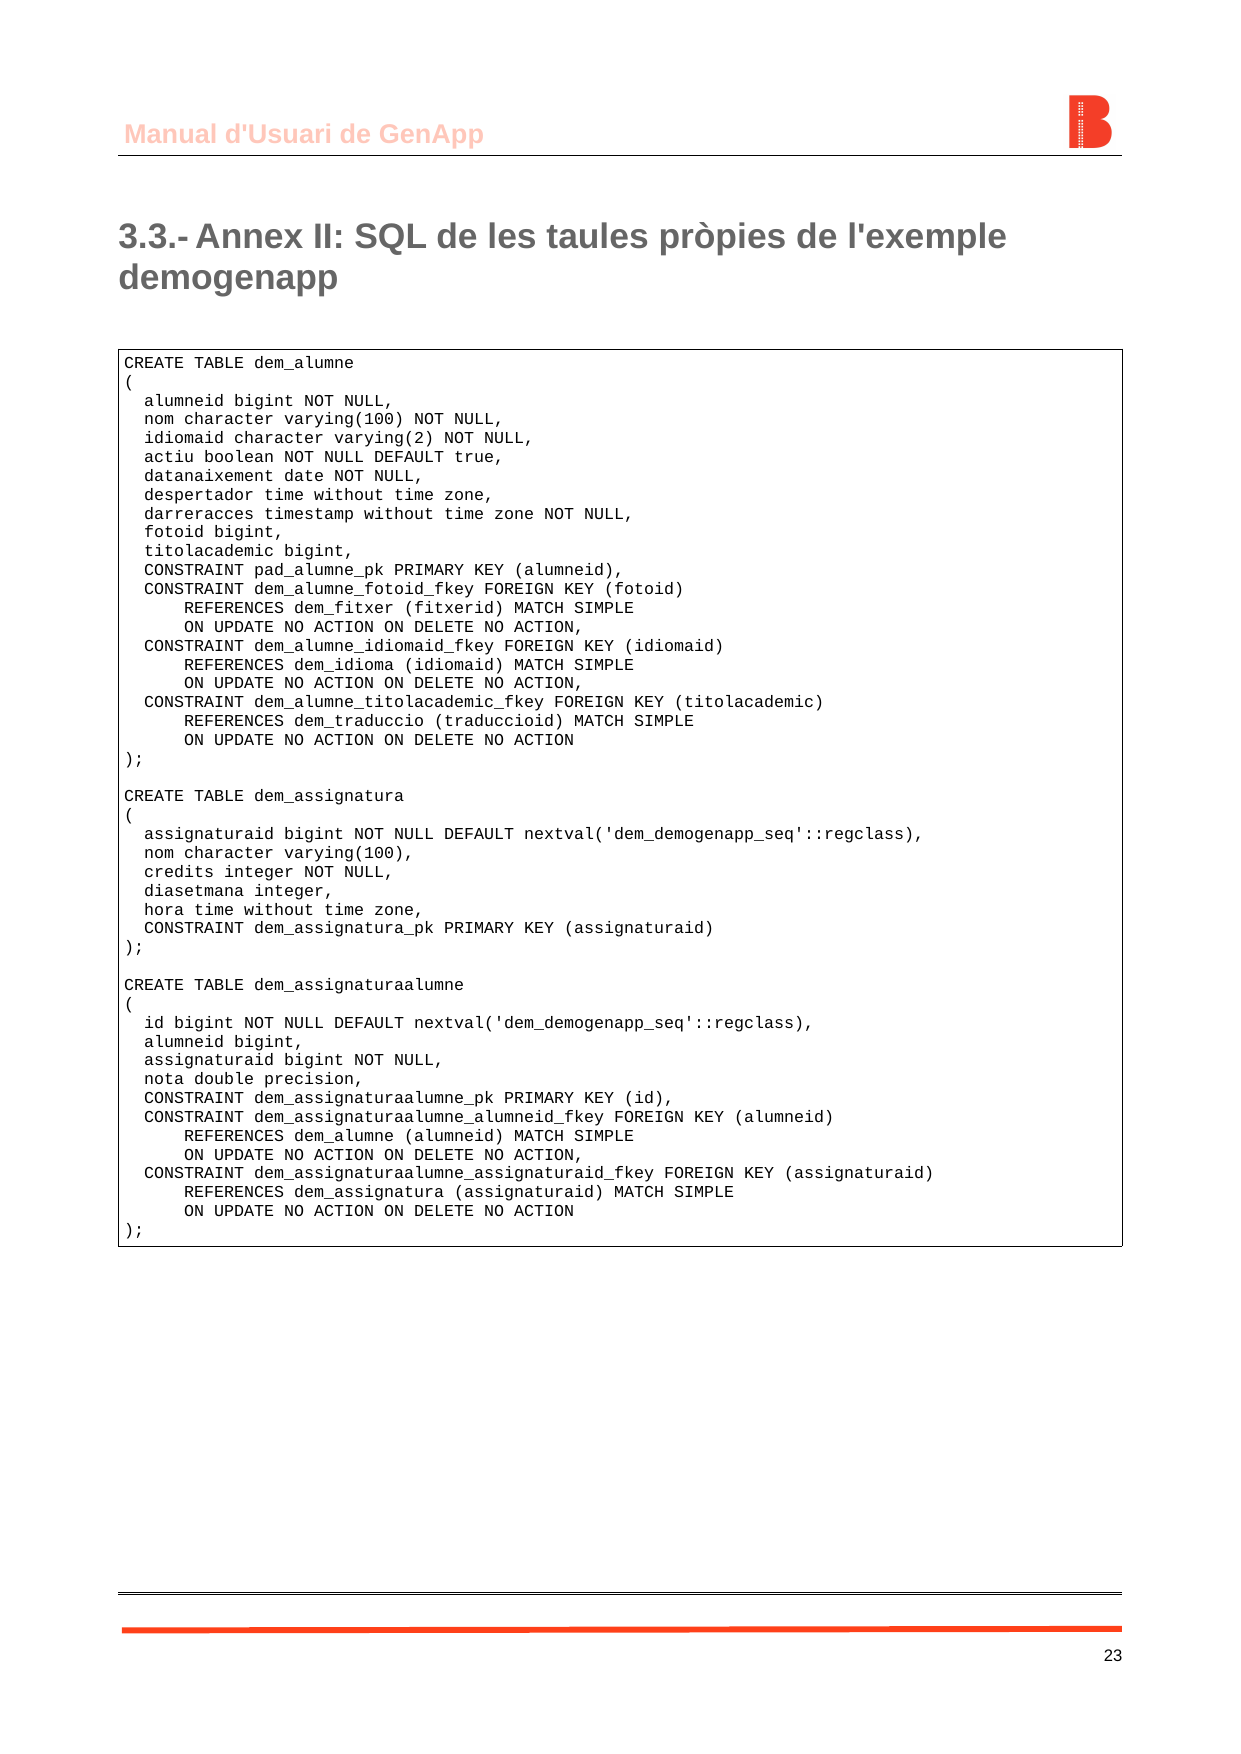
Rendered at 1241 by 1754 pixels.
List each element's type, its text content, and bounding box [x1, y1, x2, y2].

table_header CREATE TABLE dem_alumne ( alumneid bigint NOT NULL, nom character varying(100) NOT NULL, idiomaid character varying(2) NOT NULL, actiu boolean NOT NULL DEFAULT true, datanaixement date NOT NULL, despertador time without time zone, darreracces timestamp without time zone NOT NULL, fotoid bigint, titolacademic bigint, CONSTRAINT pad_alumne_pk PRIMARY KEY (alumneid), CONSTRAINT dem_alumne_fotoid_fkey FOREIGN KEY (fotoid) REFERENCES dem_fitxer (fitxerid) MATCH SIMPLE ON UPDATE NO ACTION ON DELETE NO ACTION, CONSTRAINT dem_alumne_idiomaid_fkey FOREIGN KEY (idiomaid) REFERENCES dem_idioma (idiomaid) MATCH SIMPLE ON UPDATE NO ACTION ON DELETE NO ACTION, CONSTRAINT dem_alumne_titolacademic_fkey FOREIGN KEY (titolacademic) REFERENCES dem_traduccio (traduccioid) MATCH SIMPLE ON UPDATE NO ACTION ON DELETE NO ACTION ); CREATE TABLE dem_assignatura ( assignaturaid bigint NOT NULL DEFAULT nextval('dem_demogenapp_seq'::regclass), nom character varying(100), credits integer NOT NULL, diasetmana integer, hora time without time zone, CONSTRAINT dem_assignatura_pk PRIMARY KEY (assignaturaid) ); CREATE TABLE dem_assignaturaalumne ( id bigint NOT NULL DEFAULT nextval('dem_demogenapp_seq'::regclass), alumneid bigint, assignaturaid bigint NOT NULL, nota double precision, CONSTRAINT dem_assignaturaalumne_pk PRIMARY KEY (id), CONSTRAINT dem_assignaturaalumne_alumneid_fkey FOREIGN KEY (alumneid) REFERENCES dem_alumne (alumneid) MATCH SIMPLE ON UPDATE NO ACTION ON DELETE NO ACTION, CONSTRAINT dem_assignaturaalumne_assignaturaid_fkey FOREIGN KEY (assignaturaid) REFERENCES dem_assignatura (assignaturaid) MATCH SIMPLE ON UPDATE NO ACTION ON DELETE NO ACTION ); [119, 350, 1122, 1246]
picture [1063, 94, 1117, 150]
subtitle Annex II: SQL de les taules pròpies de l'exemple demogenapp [118, 216, 1122, 297]
